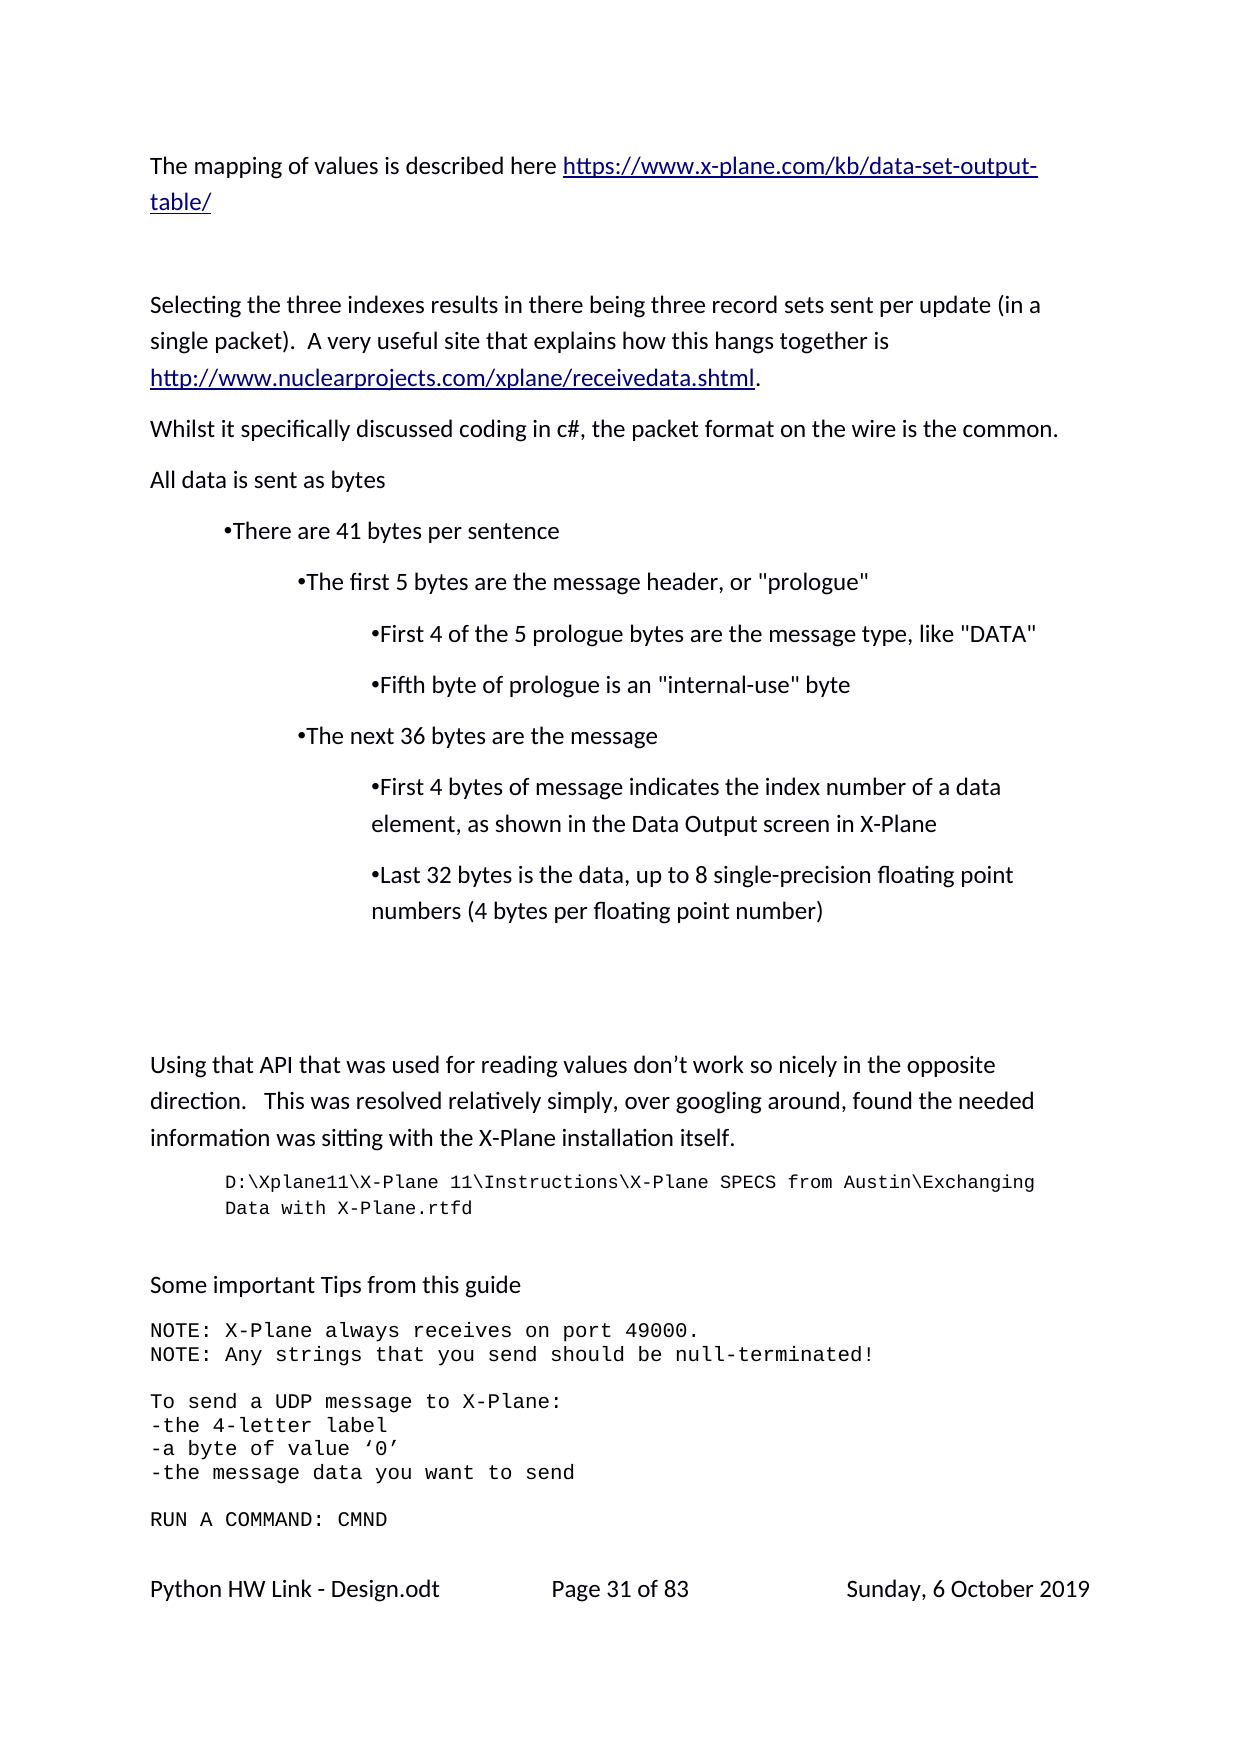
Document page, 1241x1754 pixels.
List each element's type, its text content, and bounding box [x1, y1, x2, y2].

text Using that API that was used for reading values don’t work so nicely in the opposite direction. This was resolved relatively simply, over googling around, found the needed information was sitting with the X-Plane installation itself. [150, 1049, 1090, 1152]
text All data is sent as bytes [150, 464, 1090, 495]
text RUN A COMMAND: CMND [150, 1509, 1090, 1533]
text To send a UDP message to X-Plane: [150, 1391, 1090, 1415]
list First 4 bytes of message indicates the index number of a data element, as shown in the Data Output screen in X-Plane [150, 771, 1090, 838]
list The next 36 bytes are the message [150, 720, 1090, 751]
text NOTE: Any strings that you send should be null-terminated! [150, 1344, 1090, 1367]
text -the message data you want to send [150, 1462, 1090, 1486]
text NOTE: X-Plane always receives on port 49000. [150, 1320, 1090, 1344]
text -the 4-letter label [150, 1415, 1090, 1438]
text -a byte of value ‘0’ [150, 1438, 1090, 1462]
list Fifth byte of prologue is an "internal-use" byte [150, 669, 1090, 699]
list Last 32 bytes is the data, up to 8 single-precision floating point numbers (4 bytes per floating point number) [150, 859, 1090, 926]
text Some important Tips from this guide [150, 1269, 1090, 1299]
text Whilst it specifically discussed coding in c#, the packet format on the wire is the common. [150, 413, 1090, 444]
list There are 41 bytes per sentence [150, 515, 1090, 546]
list The first 5 bytes are the message header, or "prologue" [150, 567, 1090, 597]
text D:\Xplane11\X-Plane 11\Instructions\X-Plane SPECS from Austin\Exchanging Data with X-Plane.rtfd [225, 1173, 1090, 1220]
list First 4 of the 5 prologue bytes are the message type, like "DATA" [150, 618, 1090, 648]
text The mapping of values is described here https://www.x-plane.com/kb/data-set-output-table/ [150, 150, 1090, 217]
text Selecting the three indexes results in there being three record sets sent per update (in a single packet). A very useful site that explains how this hangs together is http://www.nuclearprojects.com/xplane/receivedata.shtml. [150, 289, 1090, 392]
